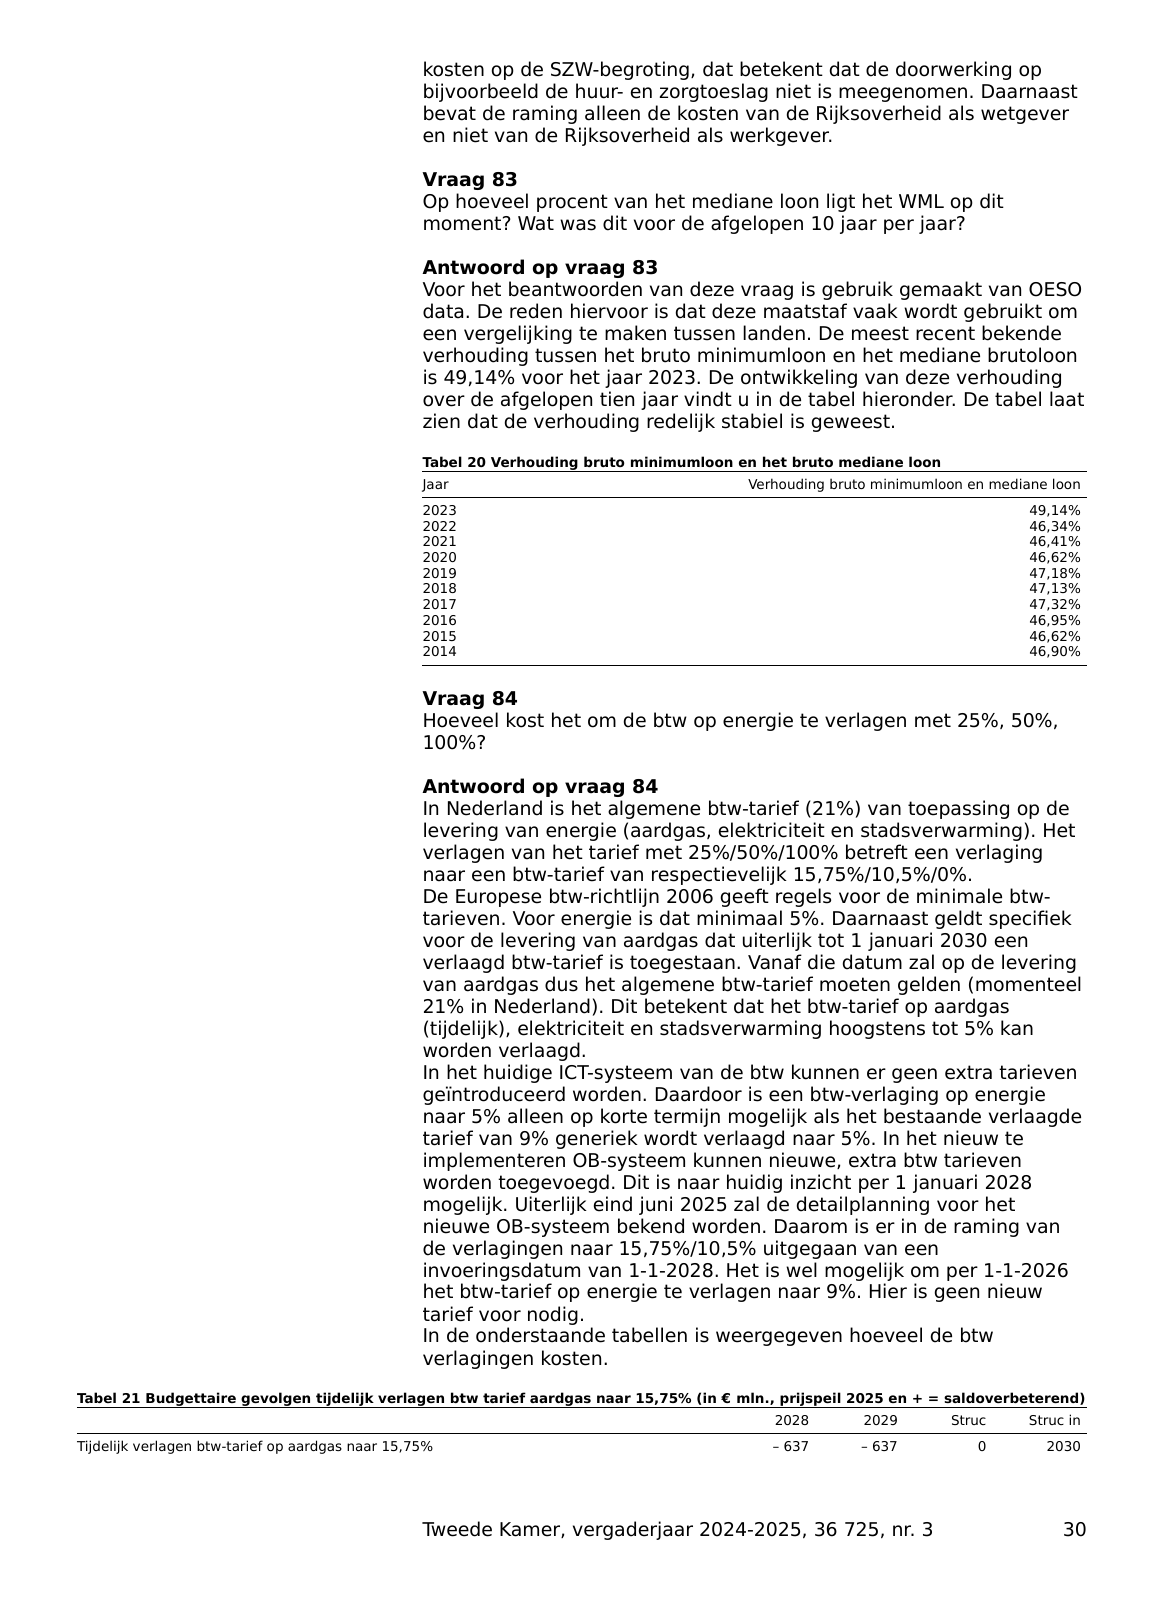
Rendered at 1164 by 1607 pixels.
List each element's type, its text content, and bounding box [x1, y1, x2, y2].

table_cell 46,34% [511, 518, 1087, 534]
table_cell – 637 [815, 1434, 903, 1454]
table_cell 2016 [422, 613, 511, 628]
table_cell Tijdelijk verlagen btw-tarief op aardgas naar 15,75% [77, 1434, 726, 1454]
text In de onderstaande tabellen is weergegeven hoeveel de btw verlagingen kosten. [422, 1325, 1087, 1369]
table_cell 46,95% [511, 613, 1087, 628]
table_header Tabel 20 Verhouding bruto minimumloon en het bruto mediane loon [422, 455, 1087, 471]
table_cell 49,14% [511, 498, 1087, 518]
text Vraag 83 [422, 169, 1087, 191]
table_cell 47,18% [511, 566, 1087, 581]
table_cell 2021 [422, 534, 511, 550]
text In het huidige ICT-systeem van de btw kunnen er geen extra tarieven geïntroduceerd worden. Daardoor is een btw-verlaging op energie naar 5% alleen op korte termijn mogelijk als het bestaande verlaagde tarief van 9% generiek wordt verlaagd naar 5%. In het nieuw te implementeren OB-systeem kunnen nieuwe, extra btw tarieven worden toegevoegd. Dit is naar huidig inzicht per 1 januari 2028 mogelijk. Uiterlijk eind juni 2025 zal de detailplanning voor het nieuwe OB-systeem bekend worden. Daarom is er in de raming van de verlagingen naar 15,75%/10,5% uitgegaan van een invoeringsdatum van 1-1-2028. Het is wel mogelijk om per 1-1-2026 het btw-tarief op energie te verlagen naar 9%. Hier is geen nieuw tarief voor nodig. [422, 1062, 1087, 1325]
text Antwoord op vraag 84 [422, 776, 1087, 798]
table_cell Jaar [422, 472, 511, 497]
table_cell [77, 1408, 726, 1433]
table_cell 2029 [815, 1408, 903, 1433]
table_cell 2018 [422, 581, 511, 597]
text De Europese btw-richtlijn 2006 geeft regels voor de minimale btw-tarieven. Voor energie is dat minimaal 5%. Daarnaast geldt specifiek voor de levering van aardgas dat uiterlijk tot 1 januari 2030 een verlaagd btw-tarief is toegestaan. Vanaf die datum zal op de levering van aardgas dus het algemene btw-tarief moeten gelden (momenteel 21% in Nederland). Dit betekent dat het btw-tarief op aardgas (tijdelijk), elektriciteit en stadsverwarming hoogstens tot 5% kan worden verlaagd. [422, 886, 1087, 1062]
table_cell 2022 [422, 518, 511, 534]
table_cell 47,13% [511, 581, 1087, 597]
table_cell 47,32% [511, 597, 1087, 613]
table_cell 2014 [422, 644, 511, 664]
text Antwoord op vraag 83 [422, 257, 1087, 279]
table_cell 0 [904, 1434, 992, 1454]
table_cell Struc in [992, 1408, 1087, 1433]
table_cell 46,62% [511, 629, 1087, 644]
table_cell 46,41% [511, 534, 1087, 550]
table_cell Struc [904, 1408, 992, 1433]
table_cell 2017 [422, 597, 511, 613]
text Voor het beantwoorden van deze vraag is gebruik gemaakt van OESO data. De reden hiervoor is dat deze maatstaf vaak wordt gebruikt om een vergelijking te maken tussen landen. De meest recent bekende verhouding tussen het bruto minimumloon en het mediane brutoloon is 49,14% voor het jaar 2023. De ontwikkeling van deze verhouding over de afgelopen tien jaar vindt u in de tabel hieronder. De tabel laat zien dat de verhouding redelijk stabiel is geweest. [422, 279, 1087, 433]
table_cell 2019 [422, 566, 511, 581]
table_cell 46,62% [511, 550, 1087, 566]
table_header Tabel 21 Budgettaire gevolgen tijdelijk verlagen btw tarief aardgas naar 15,75% (in € mln., prijspeil 2025 en + = saldoverbeterend) [77, 1391, 1087, 1407]
table_cell 2015 [422, 629, 511, 644]
table_cell 2030 [992, 1434, 1087, 1454]
table_cell Verhouding bruto minimumloon en mediane loon [511, 472, 1087, 497]
table_cell 46,90% [511, 644, 1087, 664]
text kosten op de SZW-begroting, dat betekent dat de doorwerking op bijvoorbeeld de huur- en zorgtoeslag niet is meegenomen. Daarnaast bevat de raming alleen de kosten van de Rijksoverheid als wetgever en niet van de Rijksoverheid als werkgever. [422, 59, 1087, 147]
text Op hoeveel procent van het mediane loon ligt het WML op dit moment? Wat was dit voor de afgelopen 10 jaar per jaar? [422, 191, 1087, 235]
text In Nederland is het algemene btw-tarief (21%) van toepassing op de levering van energie (aardgas, elektriciteit en stadsverwarming). Het verlagen van het tarief met 25%/50%/100% betreft een verlaging naar een btw-tarief van respectievelijk 15,75%/10,5%/0%. [422, 798, 1087, 886]
table_cell 2028 [726, 1408, 815, 1433]
table_cell 2023 [422, 498, 511, 518]
table_cell 2020 [422, 550, 511, 566]
text Vraag 84 [422, 688, 1087, 710]
text Hoeveel kost het om de btw op energie te verlagen met 25%, 50%, 100%? [422, 710, 1087, 754]
table_cell – 637 [726, 1434, 815, 1454]
